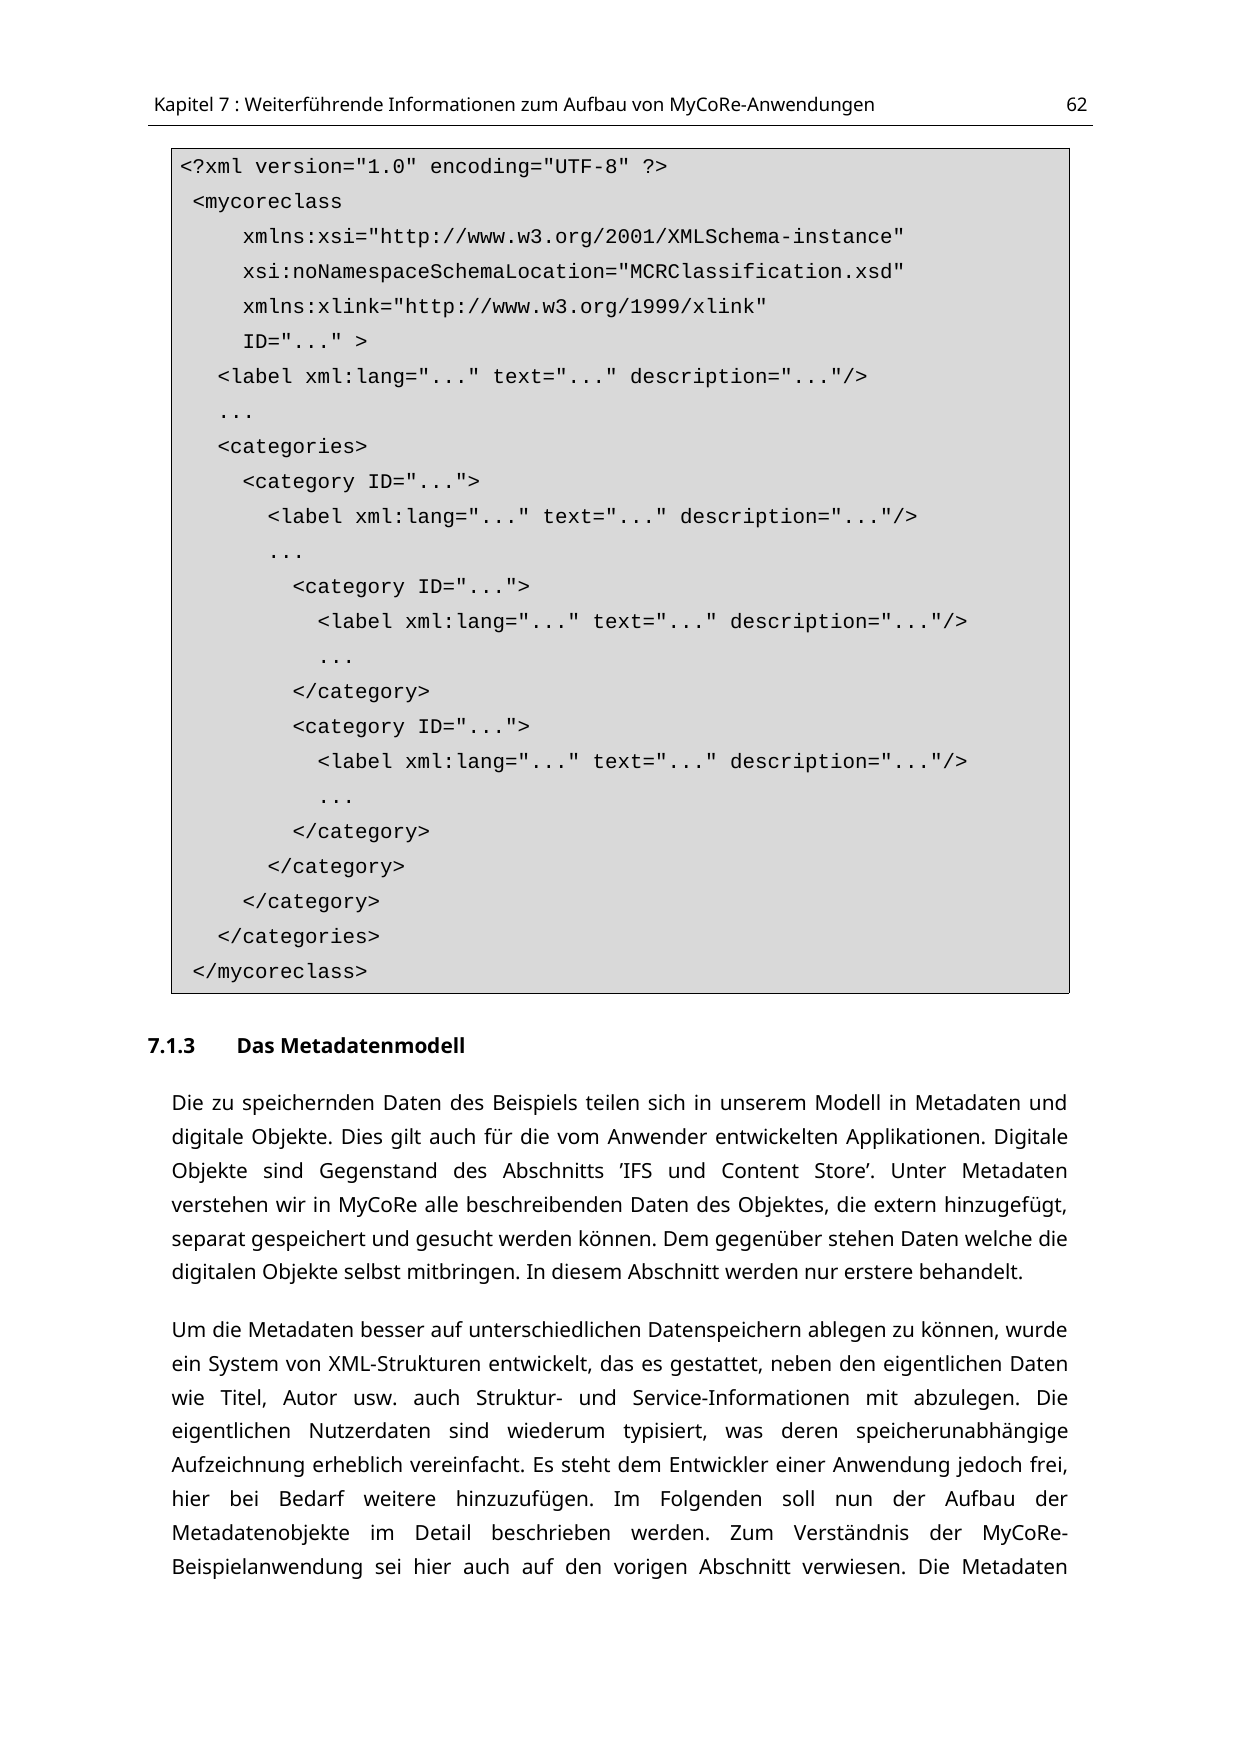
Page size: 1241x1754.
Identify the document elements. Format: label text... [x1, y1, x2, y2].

text <label xml:lang="..." text="..." description="..."/> [172, 743, 1069, 774]
text xsi:noNamespaceSchemaLocation="MCRClassification.xsd" [172, 253, 1069, 284]
text </categories> [172, 918, 1069, 949]
text xmlns:xsi="http://www.w3.org/2001/XMLSchema-instance" [172, 218, 1069, 249]
text <label xml:lang="..." text="..." description="..."/> [172, 498, 1069, 529]
text <label xml:lang="..." text="..." description="..."/> [172, 603, 1069, 634]
subtitle Das Metadatenmodell [148, 1031, 1092, 1059]
text </category> [172, 848, 1069, 879]
text xmlns:xlink="http://www.w3.org/1999/xlink" [172, 288, 1069, 319]
text ... [172, 533, 1069, 564]
text </mycoreclass> [172, 953, 1069, 993]
text <category ID="..."> [172, 708, 1069, 739]
text ... [172, 638, 1069, 669]
text <label xml:lang="..." text="..." description="..."/> [172, 358, 1069, 389]
text </category> [172, 883, 1069, 914]
text ... [172, 393, 1069, 424]
text ... [172, 778, 1069, 809]
text </category> [172, 813, 1069, 844]
text <?xml version="1.0" encoding="UTF-8" ?> [172, 149, 1069, 179]
text ID="..." > [172, 323, 1069, 354]
text Die zu speichernden Daten des Beispiels teilen sich in unserem Modell in Metadaten und digitale Objekte. Dies gilt auch für die vom Anwender entwickelten Applikationen. Digitale Objekte sind Gegenstand des Abschnitts ’IFS und Content Store’. Unter Metadaten verstehen wir in MyCoRe alle beschreibenden Daten des Objektes, die extern hinzugefügt, separat gespeichert und gesucht werden können. Dem gegenüber stehen Daten welche die digitalen Objekte selbst mitbringen. In diesem Abschnitt werden nur erstere behandelt. [171, 1088, 1069, 1286]
text <categories> [172, 428, 1069, 459]
text </category> [172, 673, 1069, 704]
text <category ID="..."> [172, 568, 1069, 599]
text <mycoreclass [172, 183, 1069, 214]
text <category ID="..."> [172, 463, 1069, 494]
text Um die Metadaten besser auf unterschiedlichen Datenspeichern ablegen zu können, wurde ein System von XML-Strukturen entwickelt, das es gestattet, neben den eigentlichen Daten wie Titel, Autor usw. auch Struktur- und Service-Informationen mit abzulegen. Die eigentlichen Nutzerdaten sind wiederum typisiert, was deren speicherunabhängige Aufzeichnung erheblich vereinfacht. Es steht dem Entwickler einer Anwendung jedoch frei, hier bei Bedarf weitere hinzuzufügen. Im Folgenden soll nun der Aufbau der Metadatenobjekte im Detail beschrieben werden. Zum Verständnis der MyCoRe-Beispielanwendung sei hier auch auf den vorigen Abschnitt verwiesen. Die Metadaten [171, 1315, 1069, 1580]
